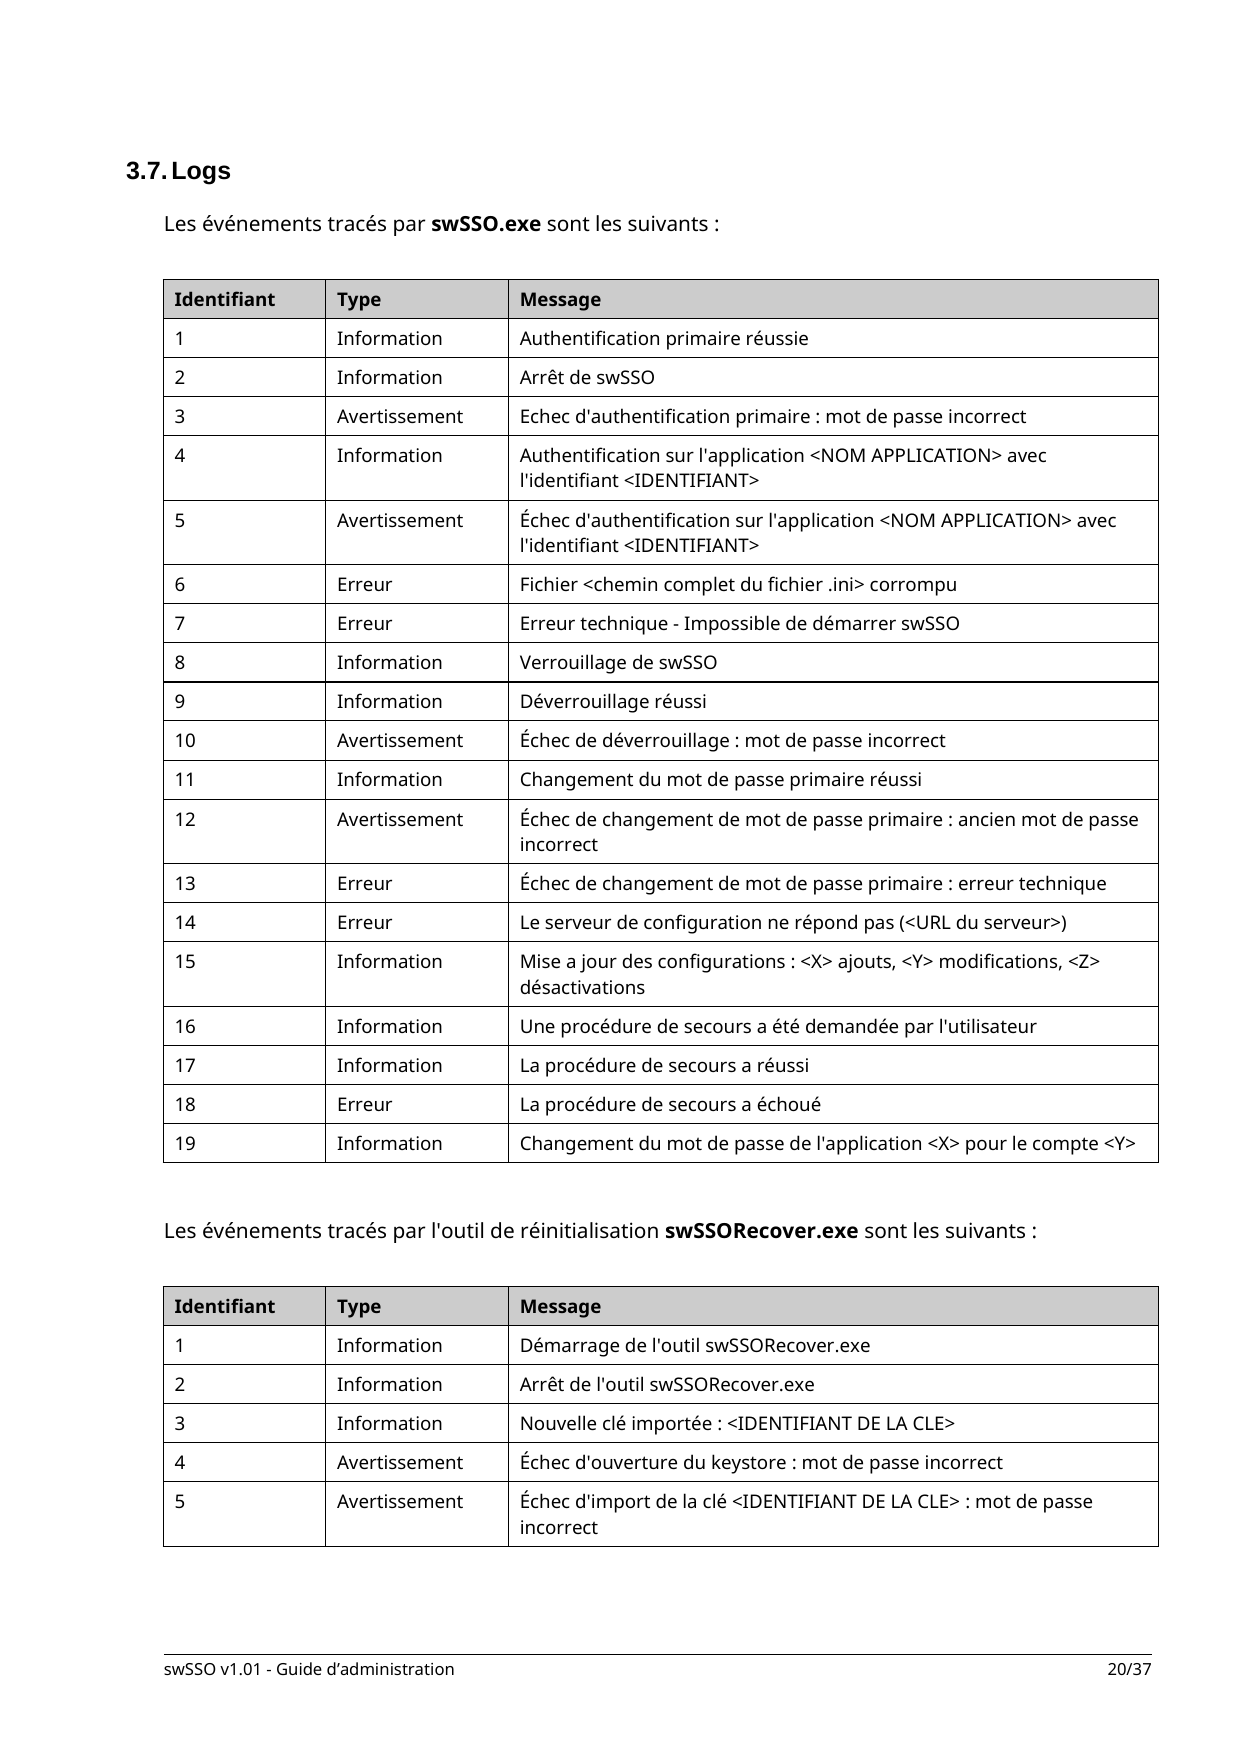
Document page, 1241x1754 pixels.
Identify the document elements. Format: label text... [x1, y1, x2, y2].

table_cell 4 [164, 436, 325, 499]
table_cell Information [326, 1404, 508, 1442]
table_cell Erreur [326, 1085, 508, 1123]
table_cell Information [326, 358, 508, 396]
table_cell Information [326, 1124, 508, 1162]
table_cell Arrêt de l'outil swSSORecover.exe [509, 1365, 1158, 1403]
table_header Message [509, 280, 1158, 318]
table_cell 15 [164, 942, 325, 1006]
table_cell 1 [164, 1326, 325, 1364]
table_cell 2 [164, 1365, 325, 1403]
table_cell Avertissement [326, 1443, 508, 1481]
table_cell 12 [164, 800, 325, 863]
table_cell 2 [164, 358, 325, 396]
table_cell 17 [164, 1046, 325, 1084]
table_cell 8 [164, 643, 325, 681]
table_cell Échec de déverrouillage : mot de passe incorrect [509, 721, 1158, 759]
table_cell Avertissement [326, 501, 508, 564]
text Les événements tracés par l'outil de réinitialisation swSSORecover.exe sont les suivants : [164, 1217, 1152, 1245]
table_cell Déverrouillage réussi [509, 683, 1158, 720]
table_header Identifiant [164, 1287, 325, 1325]
table_cell 3 [164, 1404, 325, 1442]
table_cell Fichier <chemin complet du fichier .ini> corrompu [509, 565, 1158, 603]
table_cell 18 [164, 1085, 325, 1123]
table_cell Échec d'ouverture du keystore : mot de passe incorrect [509, 1443, 1158, 1481]
table_cell 10 [164, 721, 325, 759]
table_cell Échec d'import de la clé <IDENTIFIANT DE LA CLE> : mot de passe incorrect [509, 1482, 1158, 1546]
table_cell Erreur [326, 903, 508, 941]
table_cell 13 [164, 864, 325, 902]
table_cell 14 [164, 903, 325, 941]
table_cell Démarrage de l'outil swSSORecover.exe [509, 1326, 1158, 1364]
table_cell Information [326, 942, 508, 1006]
table_cell 11 [164, 761, 325, 798]
text Les événements tracés par swSSO.exe sont les suivants : [164, 209, 1152, 238]
table_cell 7 [164, 604, 325, 642]
table_cell Information [326, 1365, 508, 1403]
table_cell Avertissement [326, 397, 508, 435]
table_cell Mise a jour des configurations : <X> ajouts, <Y> modifications, <Z> désactivations [509, 942, 1158, 1006]
table_cell Échec d'authentification sur l'application <NOM APPLICATION> avec l'identifiant <IDENTIFIANT> [509, 501, 1158, 564]
table_cell Arrêt de swSSO [509, 358, 1158, 396]
table_header Type [326, 1287, 508, 1325]
table_cell 3 [164, 397, 325, 435]
table_cell Avertissement [326, 800, 508, 863]
table_cell Erreur [326, 604, 508, 642]
table_cell Information [326, 436, 508, 499]
table_header Identifiant [164, 280, 325, 318]
table_cell 19 [164, 1124, 325, 1162]
table_cell Information [326, 643, 508, 681]
table_cell Information [326, 1326, 508, 1364]
table_cell Verrouillage de swSSO [509, 643, 1158, 681]
table_cell Avertissement [326, 1482, 508, 1546]
table_cell Authentification primaire réussie [509, 319, 1158, 357]
table_cell Information [326, 1046, 508, 1084]
table_cell 1 [164, 319, 325, 357]
table_cell Authentification sur l'application <NOM APPLICATION> avec l'identifiant <IDENTIFIANT> [509, 436, 1158, 499]
table_cell Nouvelle clé importée : <IDENTIFIANT DE LA CLE> [509, 1404, 1158, 1442]
table_cell Changement du mot de passe de l'application <X> pour le compte <Y> [509, 1124, 1158, 1162]
table_header Type [326, 280, 508, 318]
table_cell La procédure de secours a réussi [509, 1046, 1158, 1084]
table_cell Erreur [326, 864, 508, 902]
table_cell Information [326, 319, 508, 357]
table_cell Une procédure de secours a été demandée par l'utilisateur [509, 1007, 1158, 1045]
table_cell Changement du mot de passe primaire réussi [509, 761, 1158, 798]
table_cell La procédure de secours a échoué [509, 1085, 1158, 1123]
table_cell Erreur technique - Impossible de démarrer swSSO [509, 604, 1158, 642]
table_cell 4 [164, 1443, 325, 1481]
table_cell 9 [164, 683, 325, 720]
table_cell Le serveur de configuration ne répond pas (<URL du serveur>) [509, 903, 1158, 941]
table_header Message [509, 1287, 1158, 1325]
table_cell 16 [164, 1007, 325, 1045]
table_cell 5 [164, 501, 325, 564]
table_cell Information [326, 761, 508, 798]
table_cell 5 [164, 1482, 325, 1546]
table_cell 6 [164, 565, 325, 603]
table_cell Information [326, 1007, 508, 1045]
table_cell Avertissement [326, 721, 508, 759]
table_cell Échec de changement de mot de passe primaire : ancien mot de passe incorrect [509, 800, 1158, 863]
subtitle Logs [126, 156, 1152, 184]
table_cell Echec d'authentification primaire : mot de passe incorrect [509, 397, 1158, 435]
table_cell Erreur [326, 565, 508, 603]
table_cell Échec de changement de mot de passe primaire : erreur technique [509, 864, 1158, 902]
table_cell Information [326, 683, 508, 720]
